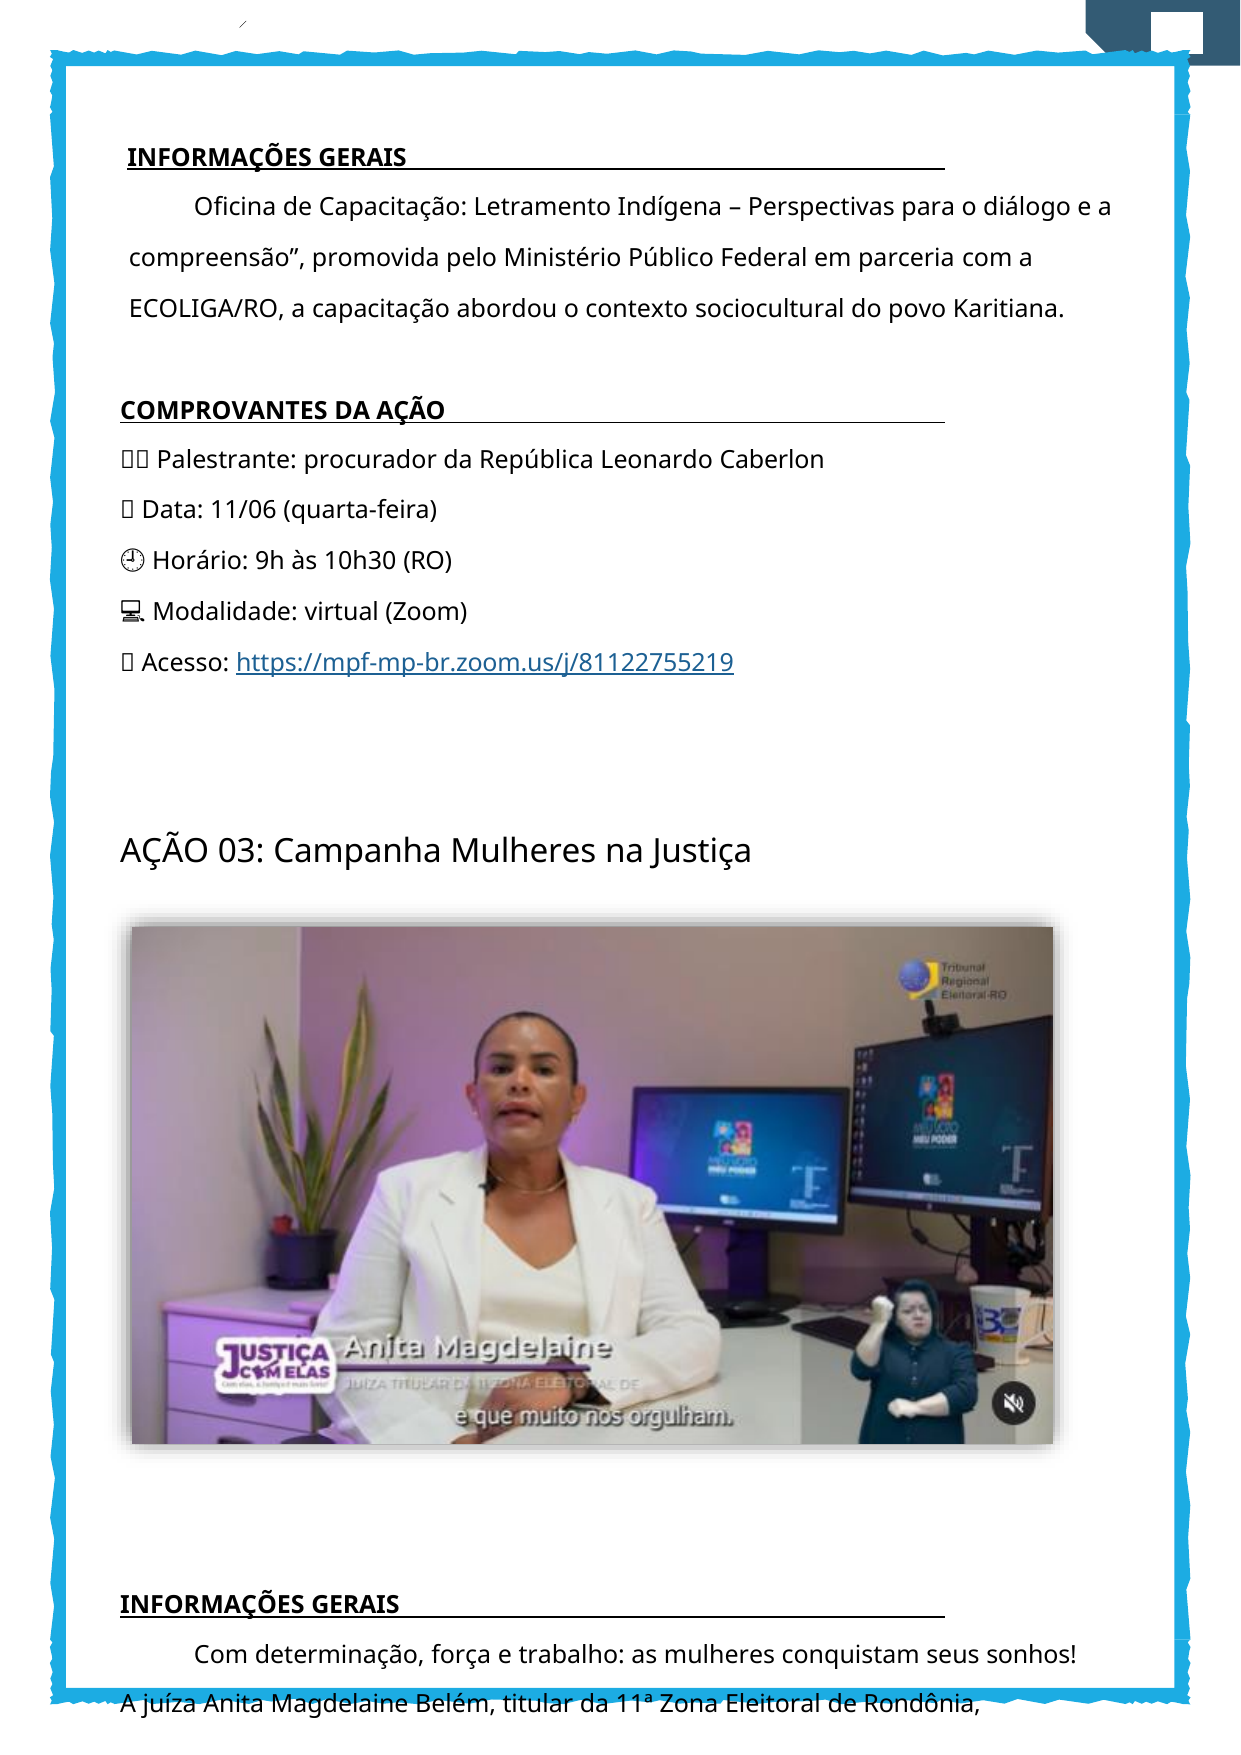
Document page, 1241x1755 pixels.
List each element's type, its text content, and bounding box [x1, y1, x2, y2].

text Com determinação, força e trabalho: as mulheres conquistam seus sonhos! [194, 1636, 1174, 1671]
text 💻 Modalidade: virtual (Zoom) [120, 594, 1174, 628]
text 🔗 Acesso: https://mpf-mp-br.zoom.us/j/81122755219 [120, 644, 1174, 678]
text Oficina de Capacitação: Letramento Indígena – Perspectivas para o diálogo e a compreensão”, promovida pelo Ministério Público Federal em parceria com a ECOLIGA/RO, a capacitação abordou o contexto sociocultural do povo Karitiana. [129, 189, 1119, 325]
text 📅 Data: 11/06 (quarta-feira) [120, 492, 1174, 526]
text AÇÃO 03: Campanha Mulheres na Justiça [120, 826, 1174, 872]
text 👨🏫 Palestrante: procurador da República Leonardo Caberlon [120, 441, 1174, 475]
text A juíza Anita Magdelaine Belém, titular da 11ª Zona Eleitoral de Rondônia, [120, 1686, 1197, 1720]
text 🕘 Horário: 9h às 10h30 (RO) [120, 543, 1174, 577]
text INFORMAÇÕES GERAIS [127, 139, 1174, 173]
text INFORMAÇÕES GERAIS [120, 1587, 1174, 1621]
text COMPROVANTES DA AÇÃO [120, 393, 1174, 427]
